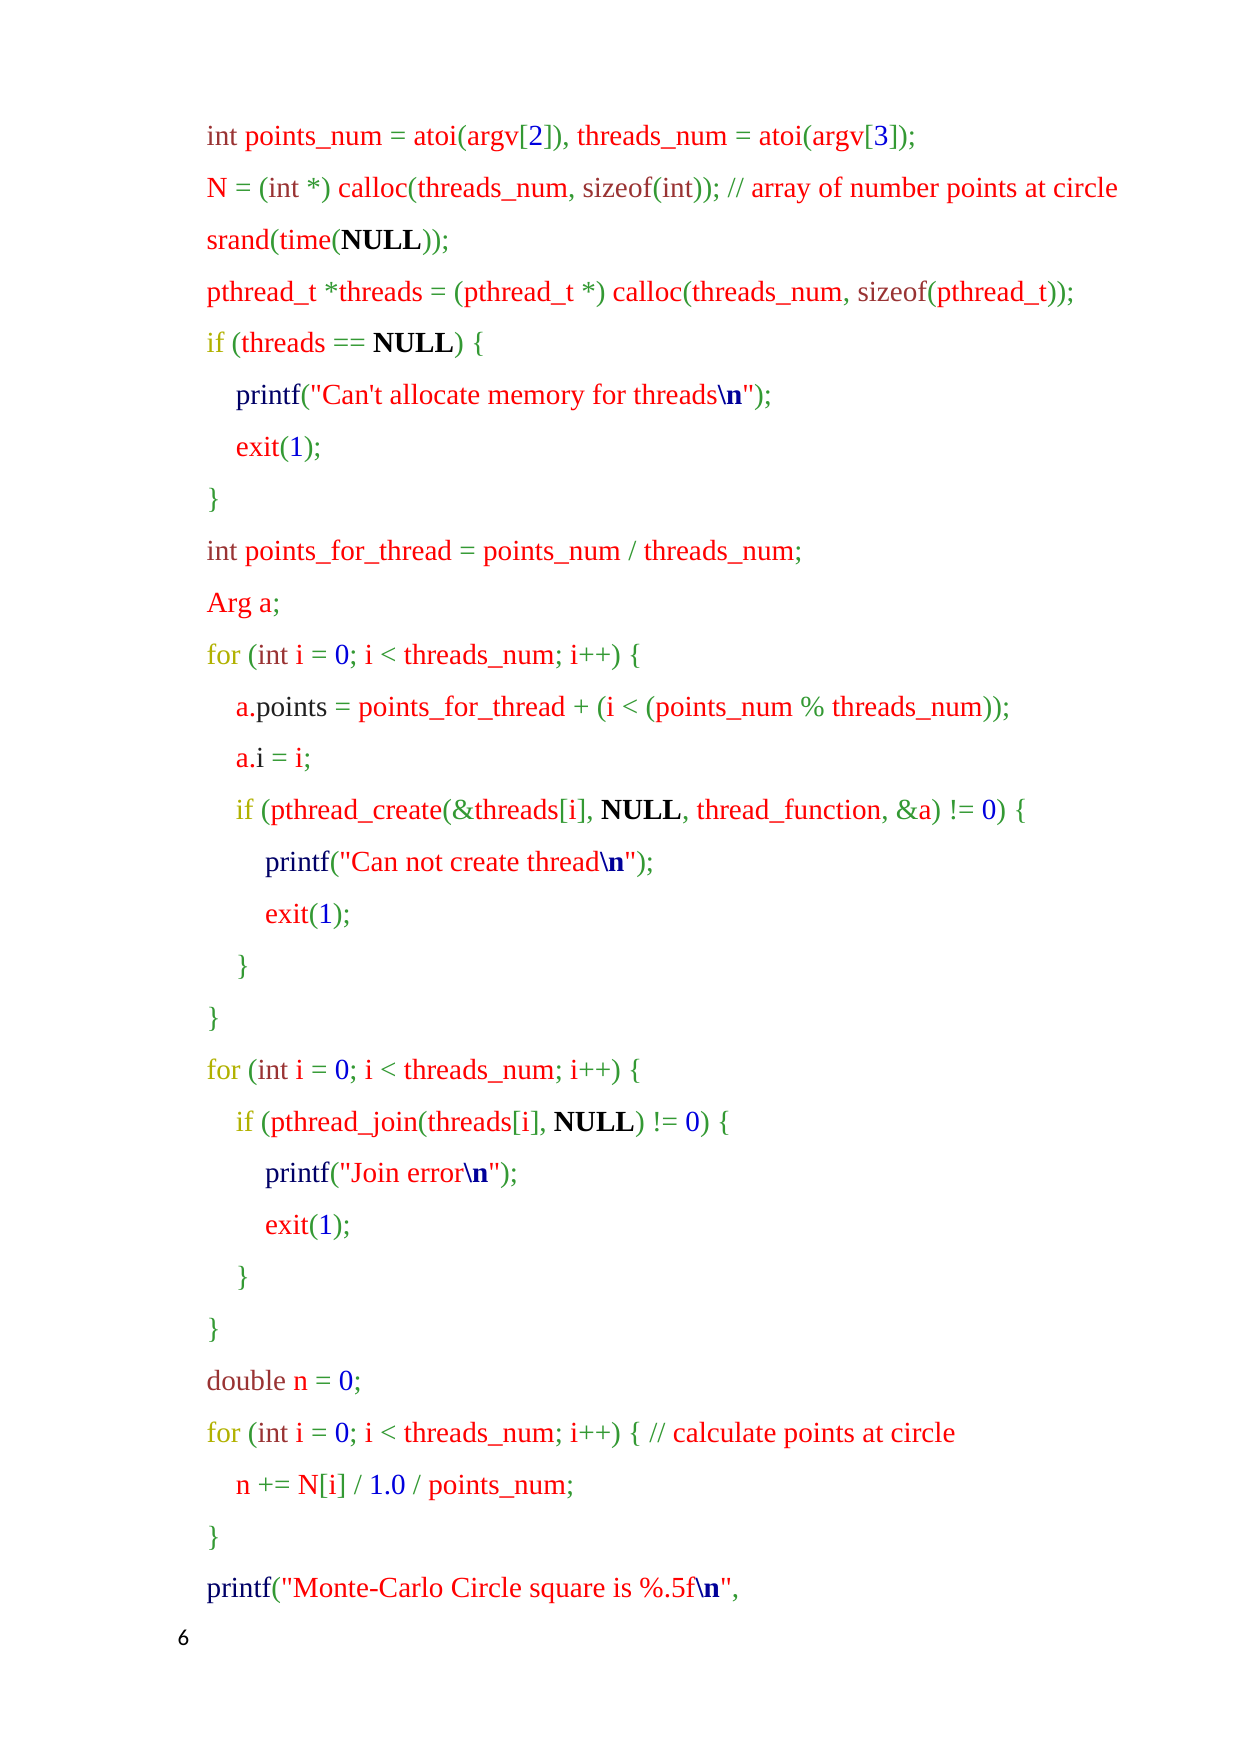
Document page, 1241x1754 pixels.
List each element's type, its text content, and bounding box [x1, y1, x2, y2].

text } [177, 1259, 1152, 1293]
text printf("Monte-Carlo Circle square is %.5f\n", [177, 1571, 1152, 1604]
text int points_num = atoi(argv[2]), threads_num = atoi(argv[3]); [177, 118, 1152, 152]
text } [177, 948, 1152, 982]
text printf("Can not create thread\n"); [177, 844, 1152, 878]
text int points_for_thread = points_num / threads_num; [177, 533, 1152, 567]
text Arg a; [177, 585, 1152, 618]
text a.points = points_for_thread + (i < (points_num % threads_num)); [177, 689, 1152, 722]
text for (int i = 0; i < threads_num; i++) { // calculate points at circle [177, 1415, 1152, 1448]
text } [177, 1311, 1152, 1345]
text printf("Can't allocate memory for threads\n"); [177, 377, 1152, 411]
text } [177, 1000, 1152, 1033]
text exit(1); [177, 896, 1152, 930]
text n += N[i] / 1.0 / points_num; [177, 1467, 1152, 1500]
text if (pthread_create(&threads[i], NULL, thread_function, &a) != 0) { [177, 792, 1152, 826]
text double n = 0; [177, 1363, 1152, 1397]
text N = (int *) calloc(threads_num, sizeof(int)); // array of number points at circle [177, 170, 1152, 203]
text printf("Join error\n"); [177, 1156, 1152, 1189]
text srand(time(NULL)); [177, 222, 1152, 255]
text if (pthread_join(threads[i], NULL) != 0) { [177, 1104, 1152, 1137]
text a.i = i; [177, 741, 1152, 774]
text } [177, 481, 1152, 515]
text for (int i = 0; i < threads_num; i++) { [177, 637, 1152, 670]
text } [177, 1519, 1152, 1552]
text exit(1); [177, 1207, 1152, 1241]
text for (int i = 0; i < threads_num; i++) { [177, 1052, 1152, 1085]
text if (threads == NULL) { [177, 326, 1152, 359]
text exit(1); [177, 429, 1152, 463]
text pthread_t *threads = (pthread_t *) calloc(threads_num, sizeof(pthread_t)); [177, 274, 1152, 307]
